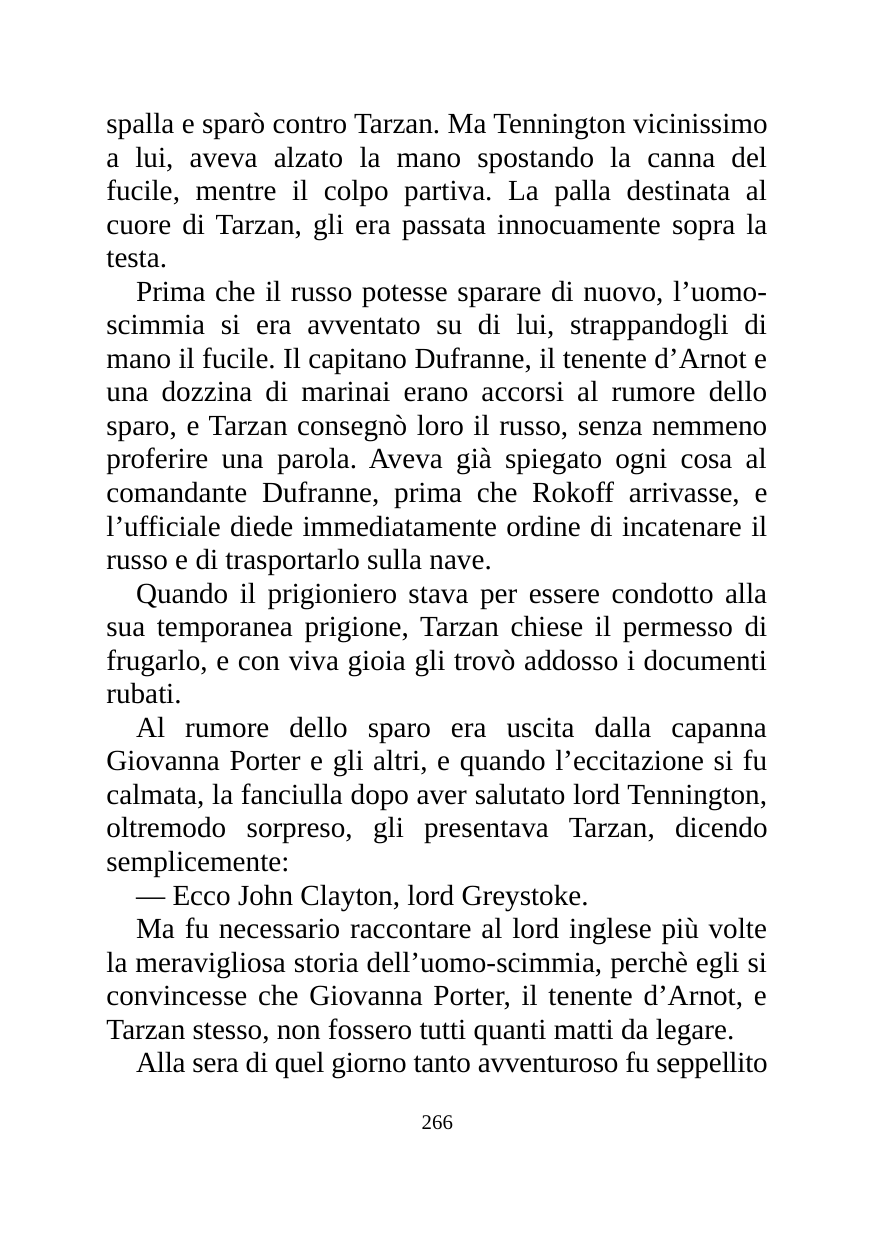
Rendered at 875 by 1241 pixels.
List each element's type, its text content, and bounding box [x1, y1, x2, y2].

text Ma fu necessario raccontare al lord inglese più volte la meravigliosa storia dell’uomo-scimmia, perchè egli si convincesse che Giovanna Porter, il tenente d’Arnot, e Tarzan stesso, non fossero tutti quanti matti da legare. [106, 911, 768, 1045]
text spalla e sparò contro Tarzan. Ma Tennington vicinissimo a lui, aveva alzato la mano spostando la canna del fucile, mentre il colpo partiva. La palla destinata al cuore di Tarzan, gli era passata innocuamente sopra la testa. [106, 106, 768, 274]
text — Ecco John Clayton, lord Greystoke. [106, 878, 768, 911]
text Prima che il russo potesse sparare di nuovo, l’uomo-scimmia si era avventato su di lui, strappandogli di mano il fucile. Il capitano Dufranne, il tenente d’Arnot e una dozzina di marinai erano accorsi al rumore dello sparo, e Tarzan consegnò loro il russo, senza nemmeno proferire una parola. Aveva già spiegato ogni cosa al comandante Dufranne, prima che Rokoff arrivasse, e l’ufficiale diede immediatamente ordine di incatenare il russo e di trasportarlo sulla nave. [106, 274, 768, 576]
text Al rumore dello sparo era uscita dalla capanna Giovanna Porter e gli altri, e quando l’eccitazione si fu calmata, la fanciulla dopo aver salutato lord Tennington, oltremodo sorpreso, gli presentava Tarzan, dicendo semplicemente: [106, 710, 768, 878]
text Alla sera di quel giorno tanto avventuroso fu seppellito [106, 1045, 768, 1079]
text Quando il prigioniero stava per essere condotto alla sua temporanea prigione, Tarzan chiese il permesso di frugarlo, e con viva gioia gli trovò addosso i documenti rubati. [106, 576, 768, 710]
